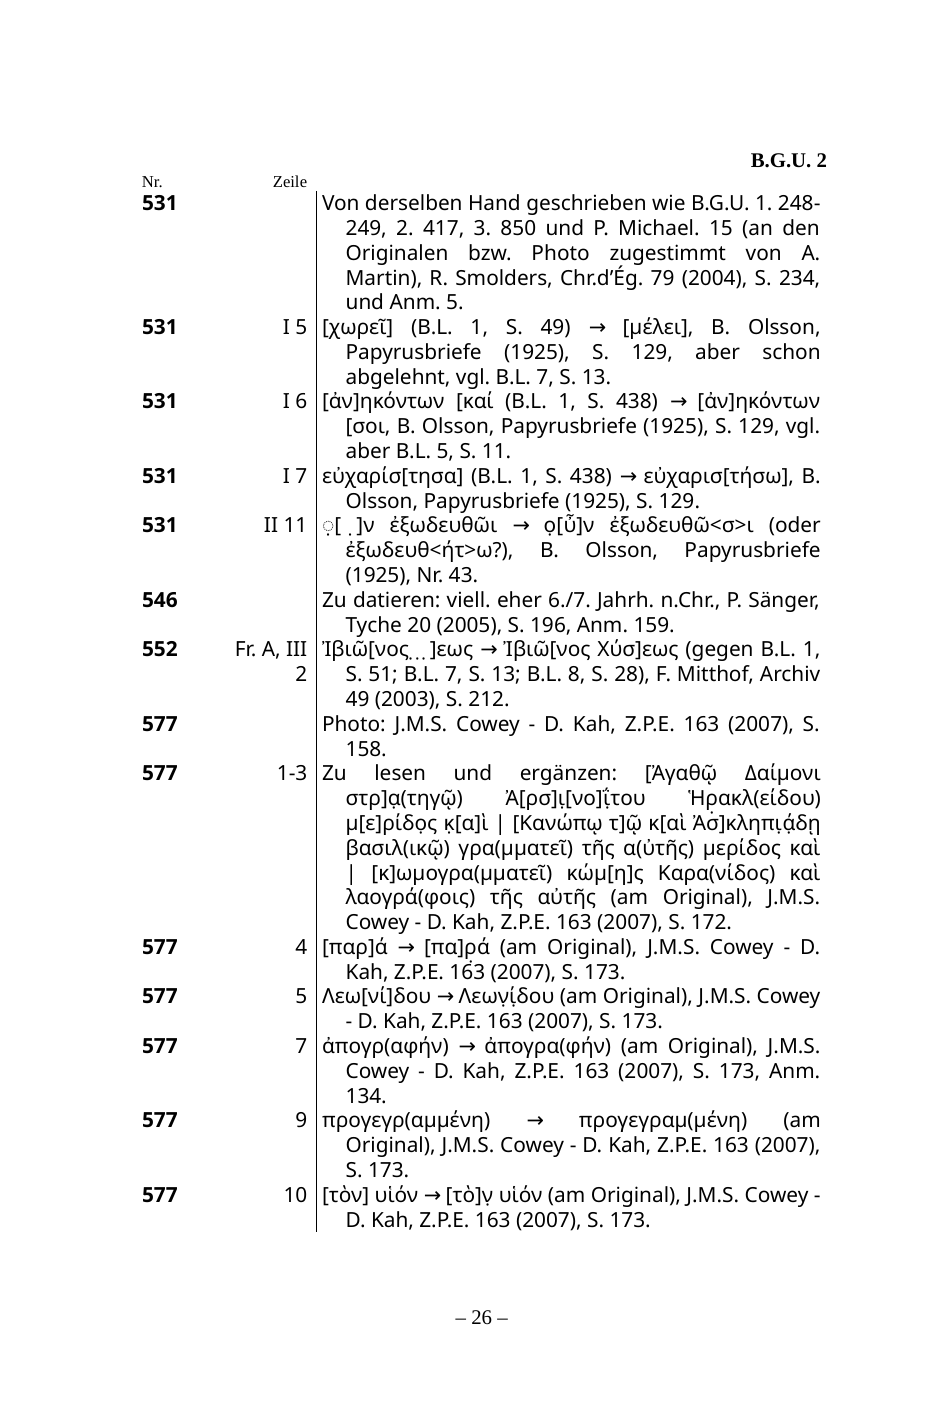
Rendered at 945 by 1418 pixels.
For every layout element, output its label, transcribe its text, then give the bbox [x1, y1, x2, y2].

table_cell [τὸν] υἱόν → [τὸ]ν̣ υἱόν (am Original), J.M.S. Cowey - D. Kah, Z.P.E. 163 (2007), S. 173. [317, 1183, 827, 1232]
table_cell 5 [224, 984, 316, 1034]
table_cell I 6 [224, 389, 316, 463]
table_cell [παρ]ά → [πα]ρ̣ά (am Original), J.M.S. Cowey - D. Kah, Z.P.E. 163 (2007), S. 173. [317, 935, 827, 984]
table_cell Photo: J.M.S. Cowey - D. Kah, Z.P.E. 163 (2007), S. 158. [317, 711, 827, 761]
table_cell Zu lesen und ergänzen: [Ἀγαθῷ Δαίμονι στρ]α̣(τηγῷ) Ἀ[ρσ]ι̣[νο]ΐ̣του Ἡρ̣ακλ(είδου) μ[ε]ρίδο̣ς κ̣[α]ὶ | [Κανώπῳ τ]ῷ κ[αὶ Ἀσ]κληπι̣ά̣δῃ βασιλ(ικῷ) γρα(μματεῖ) τῆς α(ὐτῆς) μερίδος καὶ | [κ]ωμογρα(μματεῖ) κώμ[η]ς Καρα(νίδος) καὶ λαογρά(φοις) τῆς αὐτῆς (am Original), J.M.S. Cowey - D. Kah, Z.P.E. 163 (2007), S. 172. [317, 761, 827, 934]
table_cell εὐχαρίσ[τησα] (B.L. 1, S. 438) → εὐχαρισ[τήσω], B. Olsson, Papyrusbriefe (1925), S. 129. [317, 464, 827, 513]
table_cell 531 [136, 464, 224, 513]
table_cell 9 [224, 1108, 316, 1182]
table_cell 577 [136, 761, 224, 934]
table_cell [224, 711, 316, 761]
table_cell προγεγρ(αμμένη) → προγεγραμ(μένη) (am Original), J.M.S. Cowey - D. Kah, Z.P.E. 163 (2007), S. 173. [317, 1108, 827, 1182]
table_cell [ἀν]ηκόντων [καί (B.L. 1, S. 438) → [ἀν]ηκόντων [σοι, B. Olsson, Papyrusbriefe (1925), S. 129, vgl. aber B.L. 5, S. 11. [317, 389, 827, 463]
table_cell Λεω[νί]δου → Λεων̣ί̣δου (am Original), J.M.S. Cowey - D. Kah, Z.P.E. 163 (2007), S. 173. [317, 984, 827, 1034]
table_cell 10 [224, 1183, 316, 1232]
table_cell [224, 191, 316, 315]
table_cell 552 [136, 637, 224, 711]
table_cell 531 [136, 315, 224, 389]
table_cell 577 [136, 1034, 224, 1108]
table_cell Fr. A, III 2 [224, 637, 316, 711]
table_cell 577 [136, 1108, 224, 1182]
table_cell 7 [224, 1034, 316, 1108]
table_cell 531 [136, 191, 224, 315]
table_cell Zu datieren: viell. eher 6./7. Jahrh. n.Chr., P. Sänger, Tyche 20 (2005), S. 196, Anm. 159. [317, 588, 827, 637]
table_cell 577 [136, 935, 224, 984]
table_cell 531 [136, 513, 224, 587]
table_cell 577 [136, 1183, 224, 1232]
table_cell II 11 [224, 513, 316, 587]
table_cell 531 [136, 389, 224, 463]
table_cell 577 [136, 711, 224, 761]
table_cell 546 [136, 588, 224, 637]
table_cell 1-3 [224, 761, 316, 934]
table_cell 4 [224, 935, 316, 984]
table_cell [χωρεῖ] (B.L. 1, S. 49) → [μέλει], B. Olsson, Papyrusbriefe (1925), S. 129, aber schon abgelehnt, vgl. B.L. 7, S. 13. [317, 315, 827, 389]
table_cell I 7 [224, 464, 316, 513]
table_cell 577 [136, 984, 224, 1034]
table_cell [224, 588, 316, 637]
table_cell Ἰβιῶ[νος ̣ ̣ ̣]εως → Ἰβιῶ[νος Χύσ]εως (gegen B.L. 1, S. 51; B.L. 7, S. 13; B.L. 8, S. 28), F. Mitthof, Archiv 49 (2003), S. 212. [317, 637, 827, 711]
table_cell ̣[ ̣]ν ἐξωδευθῶι → ο̣[ὖ]ν ἐξωδευθῶ<σ>ι (oder ἐξωδευθ<ήτ>ω?), B. Olsson, Papyrusbriefe (1925), Nr. 43. [317, 513, 827, 587]
table_cell Von derselben Hand geschrieben wie B.G.U. 1. 248-249, 2. 417, 3. 850 und P. Michael. 15 (an den Originalen bzw. Photo zugestimmt von A. Martin), R. Smolders, Chr.d’Ég. 79 (2004), S. 234, und Anm. 5. [317, 191, 827, 315]
table_cell ἀπογρ(αφήν) → ἀπογρα(φήν) (am Original), J.M.S. Cowey - D. Kah, Z.P.E. 163 (2007), S. 173, Anm. 134. [317, 1034, 827, 1108]
table_cell I 5 [224, 315, 316, 389]
